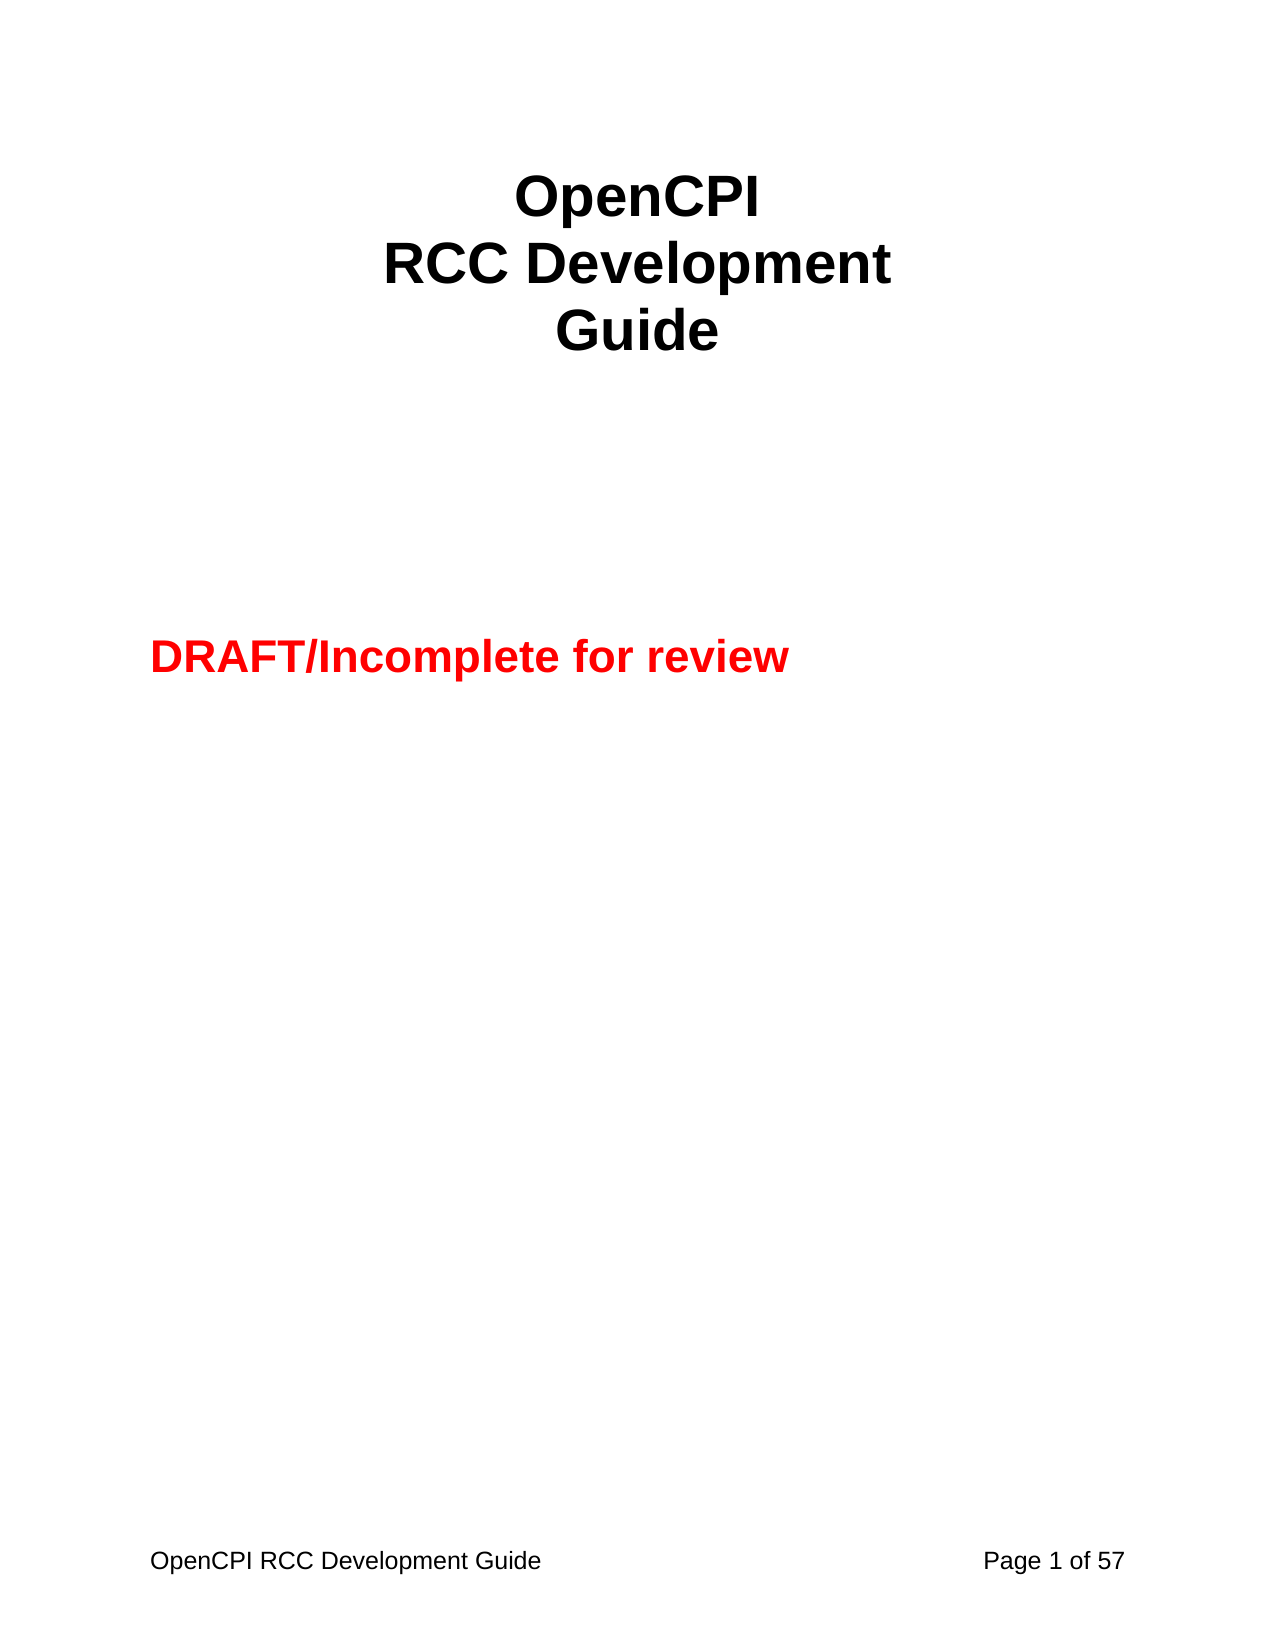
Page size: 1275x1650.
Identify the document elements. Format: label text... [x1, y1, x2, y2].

text DRAFT/Incomplete for review [150, 629, 1125, 682]
text OpenCPI RCC Development Guide [150, 162, 1125, 363]
